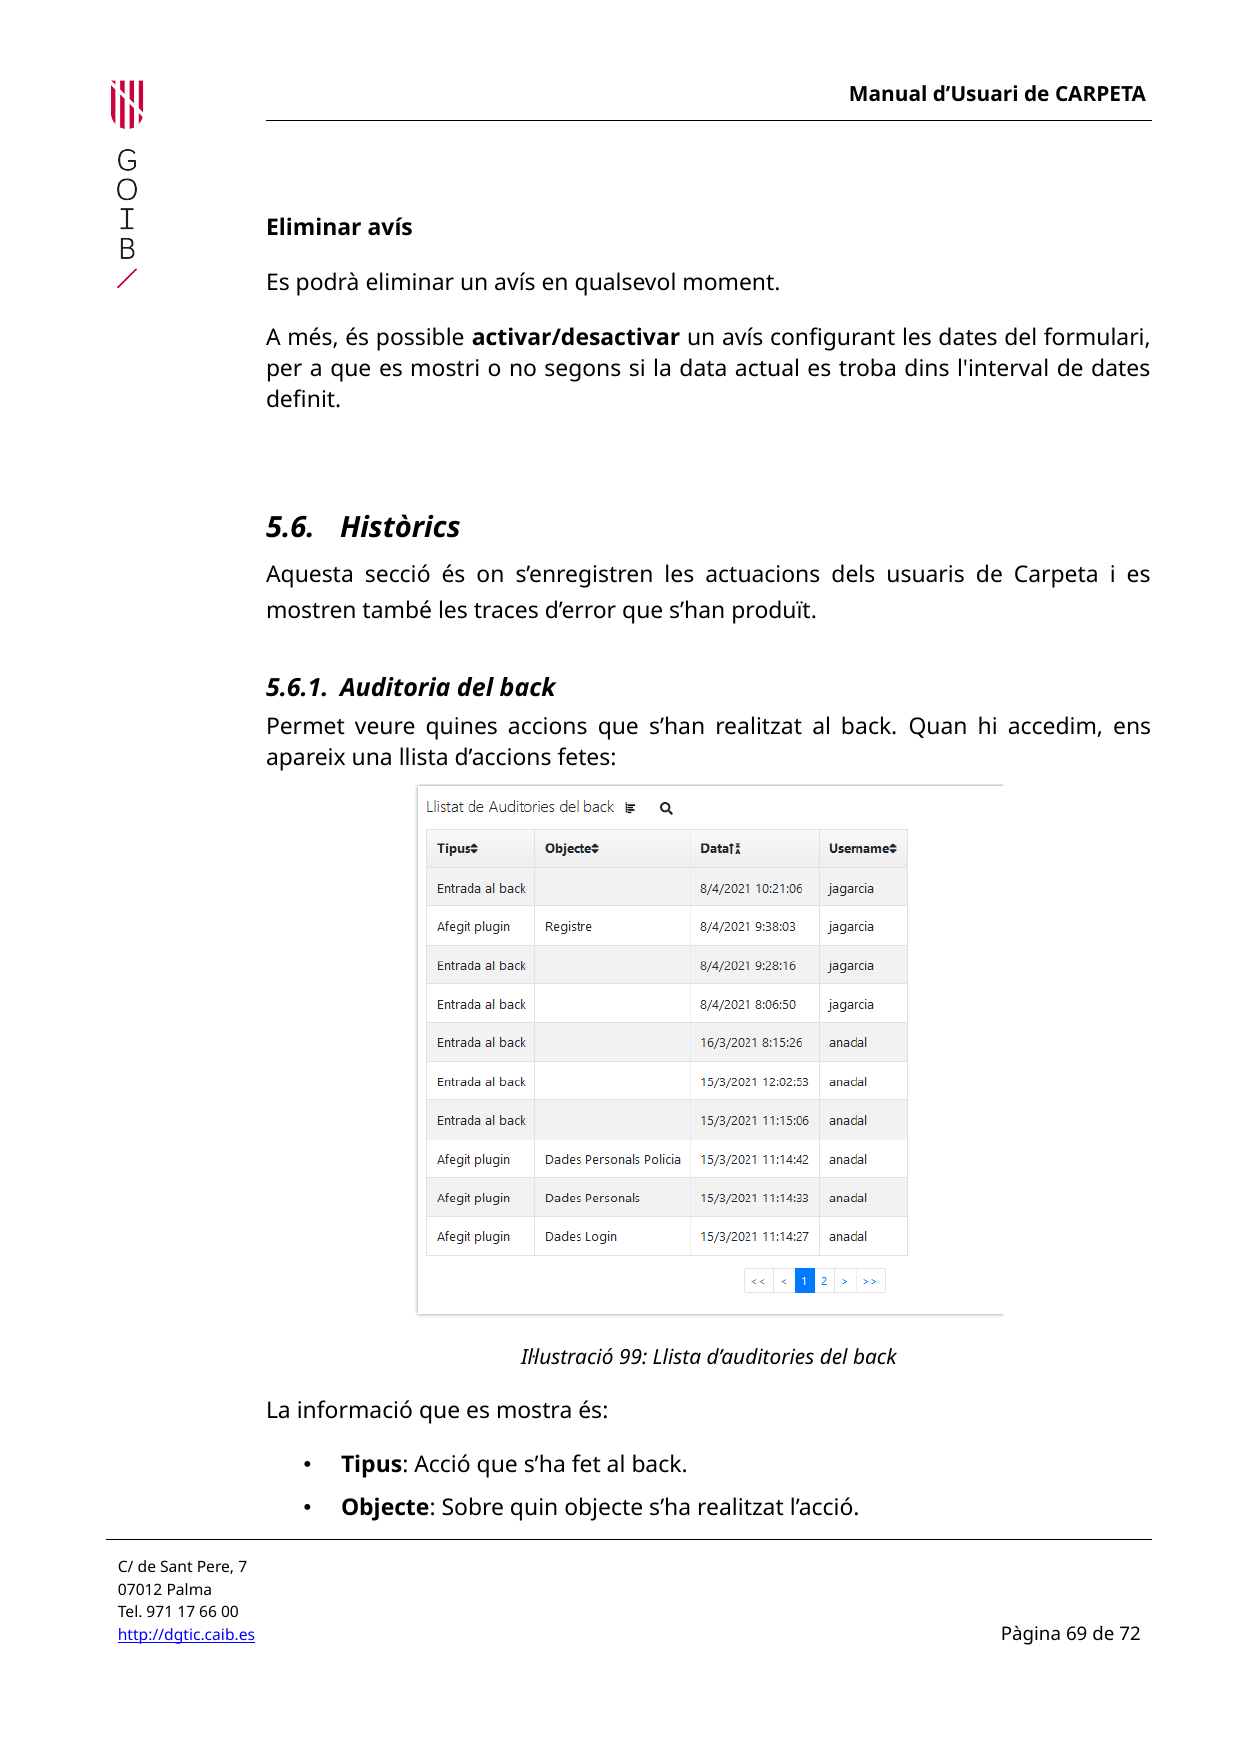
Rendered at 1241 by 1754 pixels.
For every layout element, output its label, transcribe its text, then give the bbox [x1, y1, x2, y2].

picture [414, 784, 1004, 1318]
text Aquesta secció és on s’enregistren les actuacions dels usuaris de Carpeta i es mostren també les traces d’error que s’han produït. [266, 558, 1152, 626]
list Tipus: Acció que s’ha fet al back. [303, 1448, 1152, 1479]
text La informació que es mostra és: [266, 1394, 1152, 1426]
text Il·lustració 99: Llista d’auditories del back [266, 1318, 1152, 1370]
text Permet veure quines accions que s’han realitzat al back. Quan hi accedim, ens apareix una llista d’accions fetes: [266, 710, 1152, 773]
list A més, és possible activar/desactivar un avís configurant les dates del formulari, per a que es mostri o no segons si la data actual es troba dins l'interval de dates definit. [266, 321, 1152, 414]
subtitle Històrics [266, 506, 1152, 546]
list Es podrà eliminar un avís en qualsevol moment. [266, 266, 1152, 297]
list Eliminar avís [266, 211, 1152, 242]
subtitle Auditoria del back [266, 670, 1152, 704]
picture [82, 57, 172, 319]
list Objecte: Sobre quin objecte s’ha realitzat l’acció. [303, 1491, 1152, 1522]
